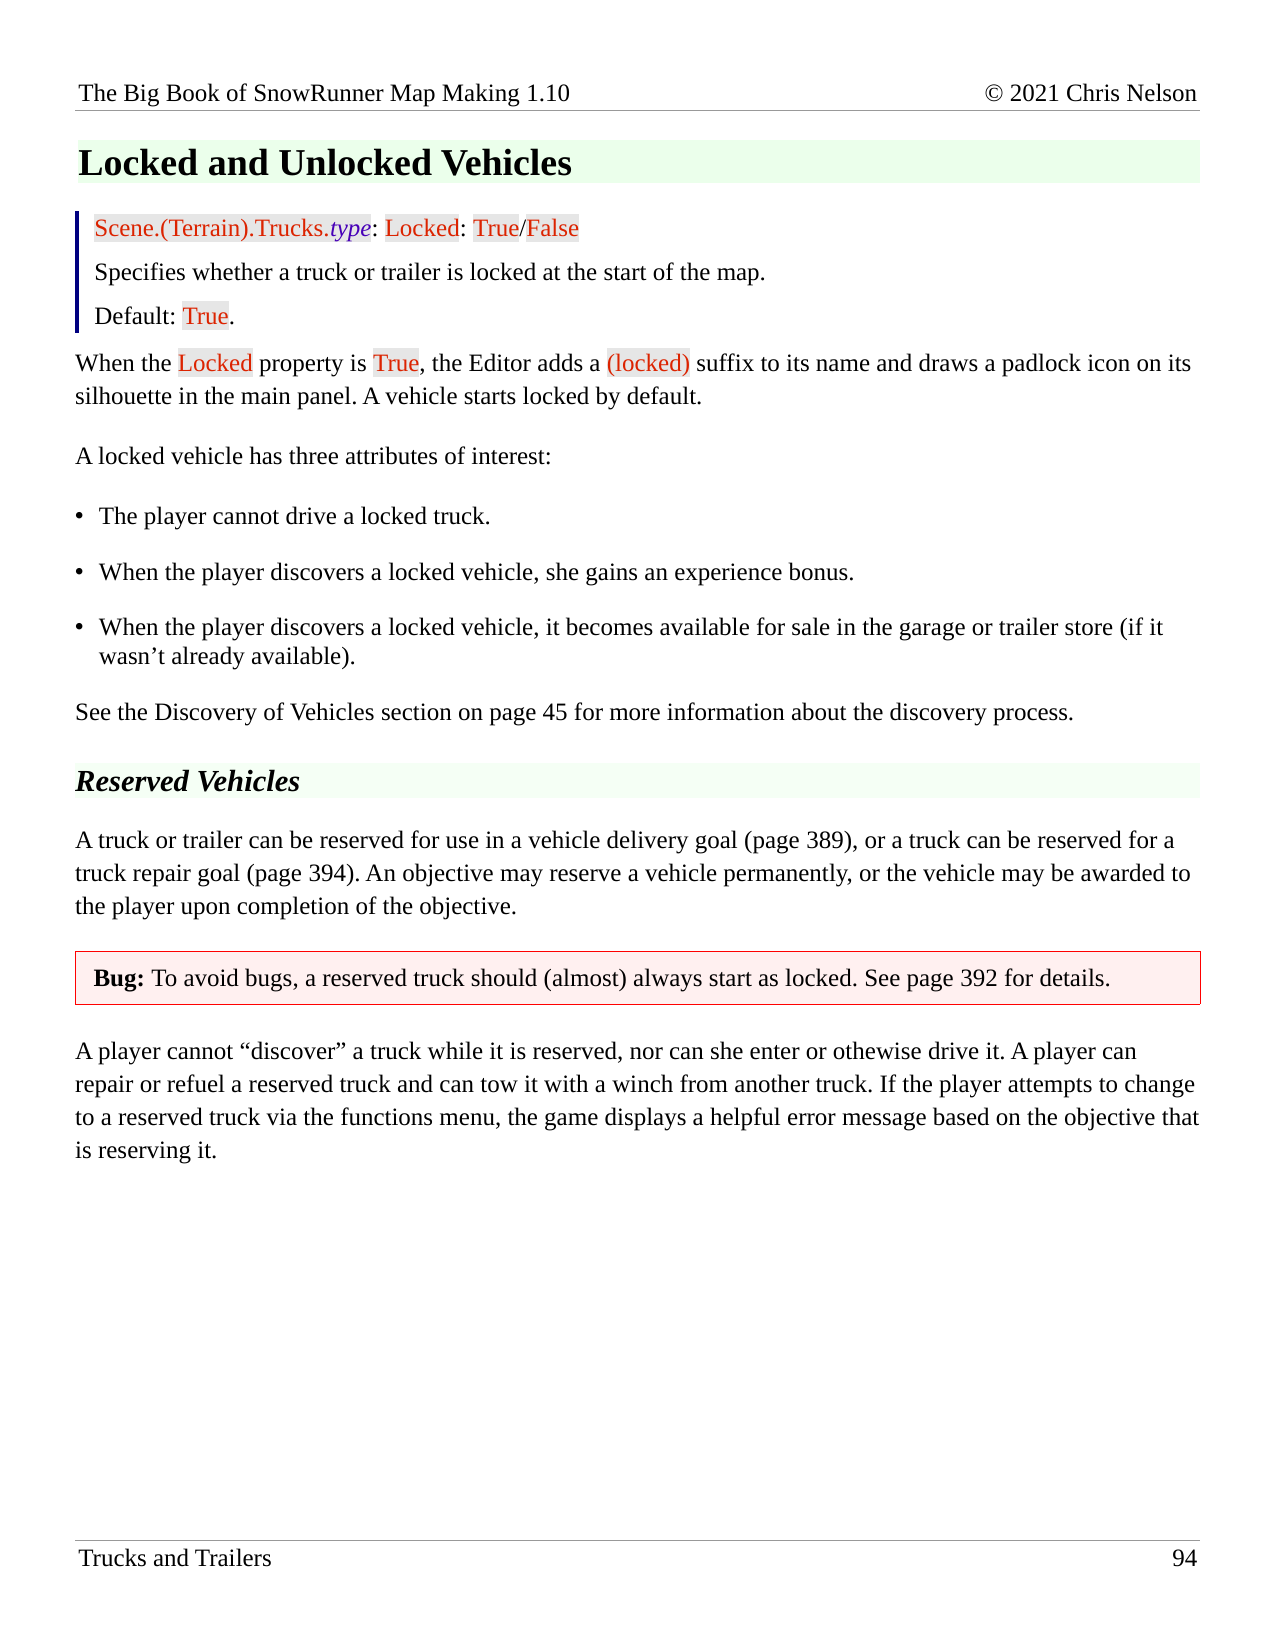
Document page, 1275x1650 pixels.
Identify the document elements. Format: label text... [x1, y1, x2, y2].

text Default: True. [79, 298, 1200, 333]
text A locked vehicle has three attributes of interest: [75, 441, 1200, 469]
list The player cannot drive a locked truck. [75, 501, 1200, 529]
text Scene.(Terrain).Trucks.type: Locked: True/False [79, 211, 1200, 242]
list When the player discovers a locked vehicle, she gains an experience bonus. [75, 557, 1200, 585]
text A truck or trailer can be reserved for use in a vehicle delivery goal (page 389), or a truck can be reserved for a truck repair goal (page 394). An objective may reserve a vehicle permanently, or the vehicle may be awarded to the player upon completion of the objective. [75, 825, 1200, 920]
text Specifies whether a truck or trailer is locked at the start of the map. [79, 254, 1200, 286]
list When the player discovers a locked vehicle, it becomes available for sale in the garage or trailer store (if it wasn’t already available). [75, 612, 1200, 670]
text A player cannot “discover” a truck while it is reserved, nor can she enter or othewise drive it. A player can repair or refuel a reserved truck and can tow it with a winch from another truck. If the player attempts to change to a reserved truck via the functions menu, the game displays a helpful error message based on the objective that is reserving it. [75, 1036, 1200, 1163]
subtitle Reserved Vehicles [75, 763, 1200, 798]
list To avoid bugs, a reserved truck should (almost) always start as locked. See page 392 for details. [76, 952, 1200, 1004]
text See the Discovery of Vehicles section on page 45 for more information about the discovery process. [75, 697, 1200, 726]
text When the Locked property is True, the Editor adds a (locked) suffix to its name and draws a padlock icon on its silhouette in the main panel. A vehicle starts locked by default. [75, 348, 1200, 409]
subtitle Locked and Unlocked Vehicles [78, 140, 1200, 183]
